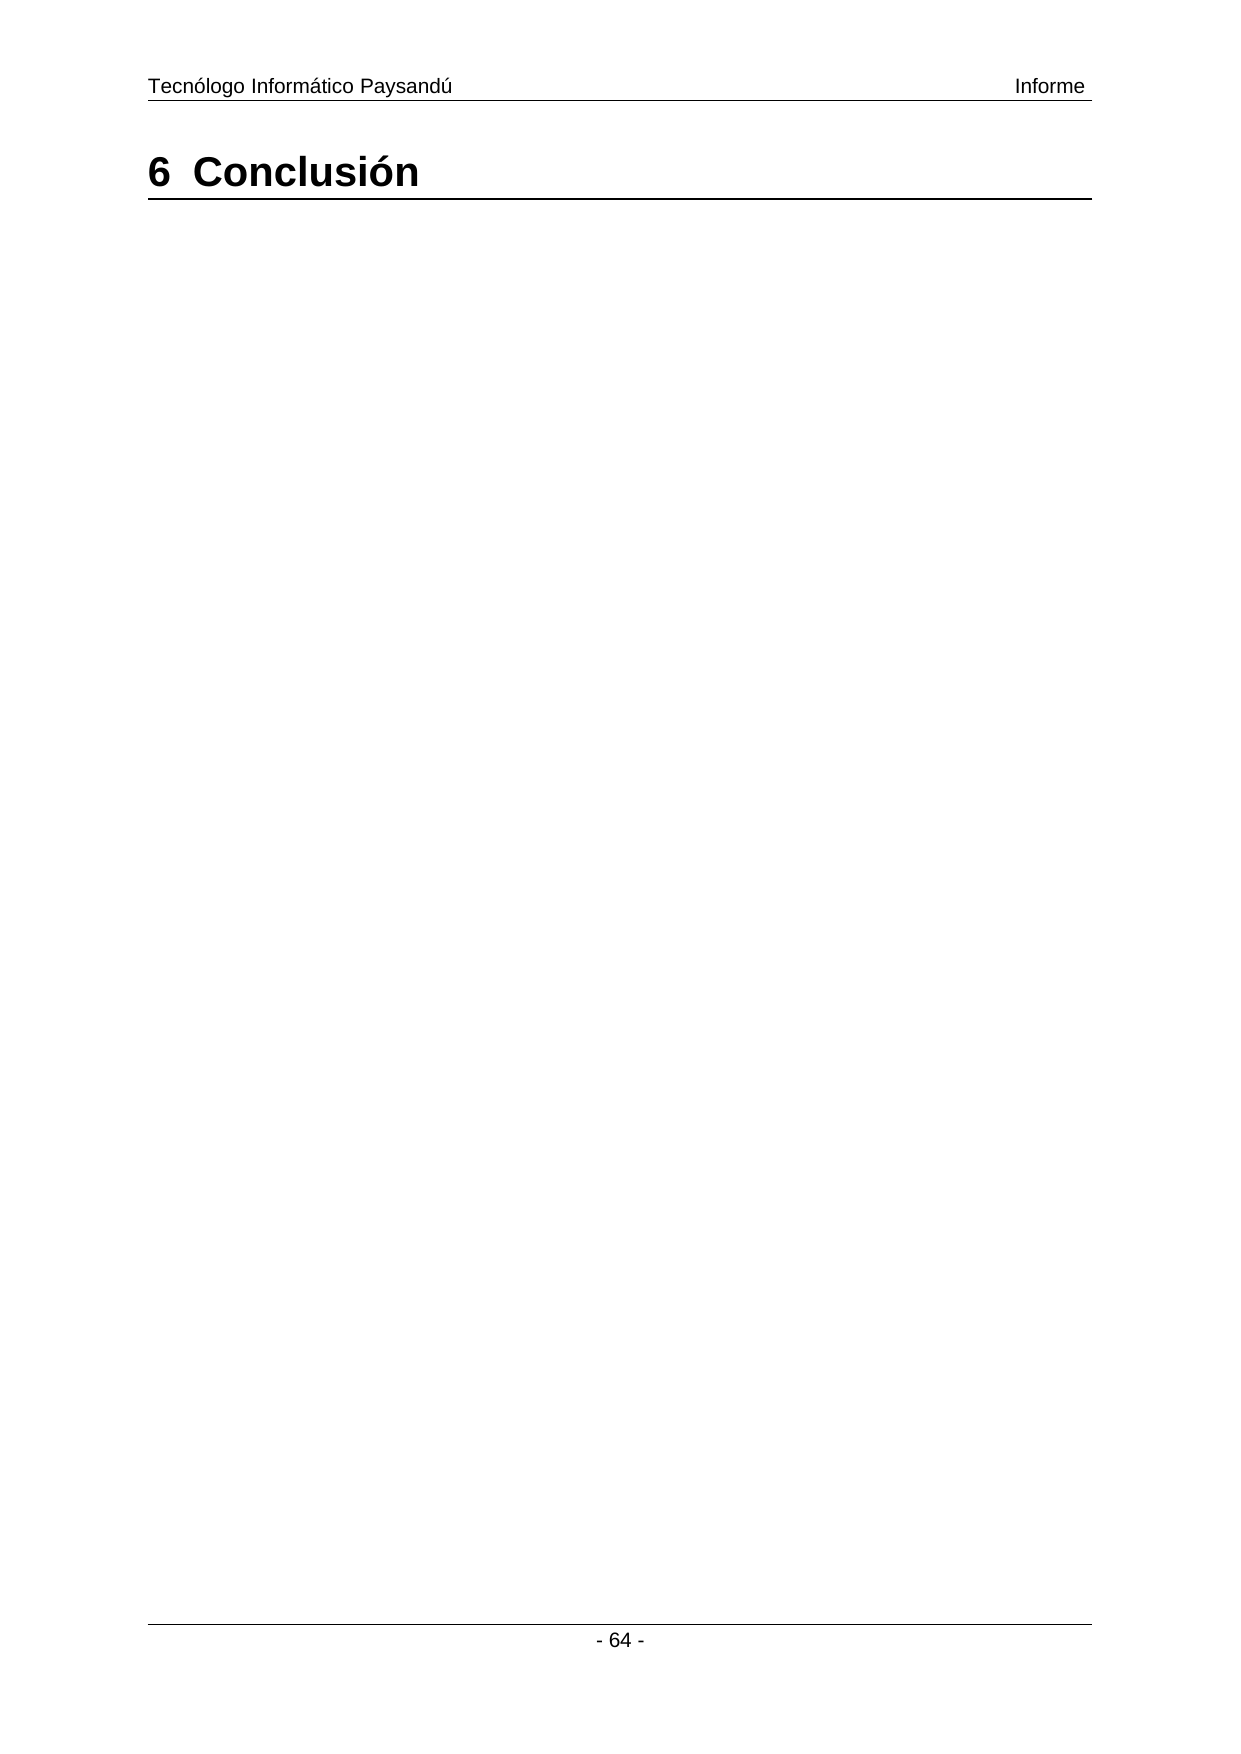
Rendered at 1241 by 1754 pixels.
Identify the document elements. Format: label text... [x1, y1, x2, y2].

subtitle Conclusión [148, 148, 1092, 198]
